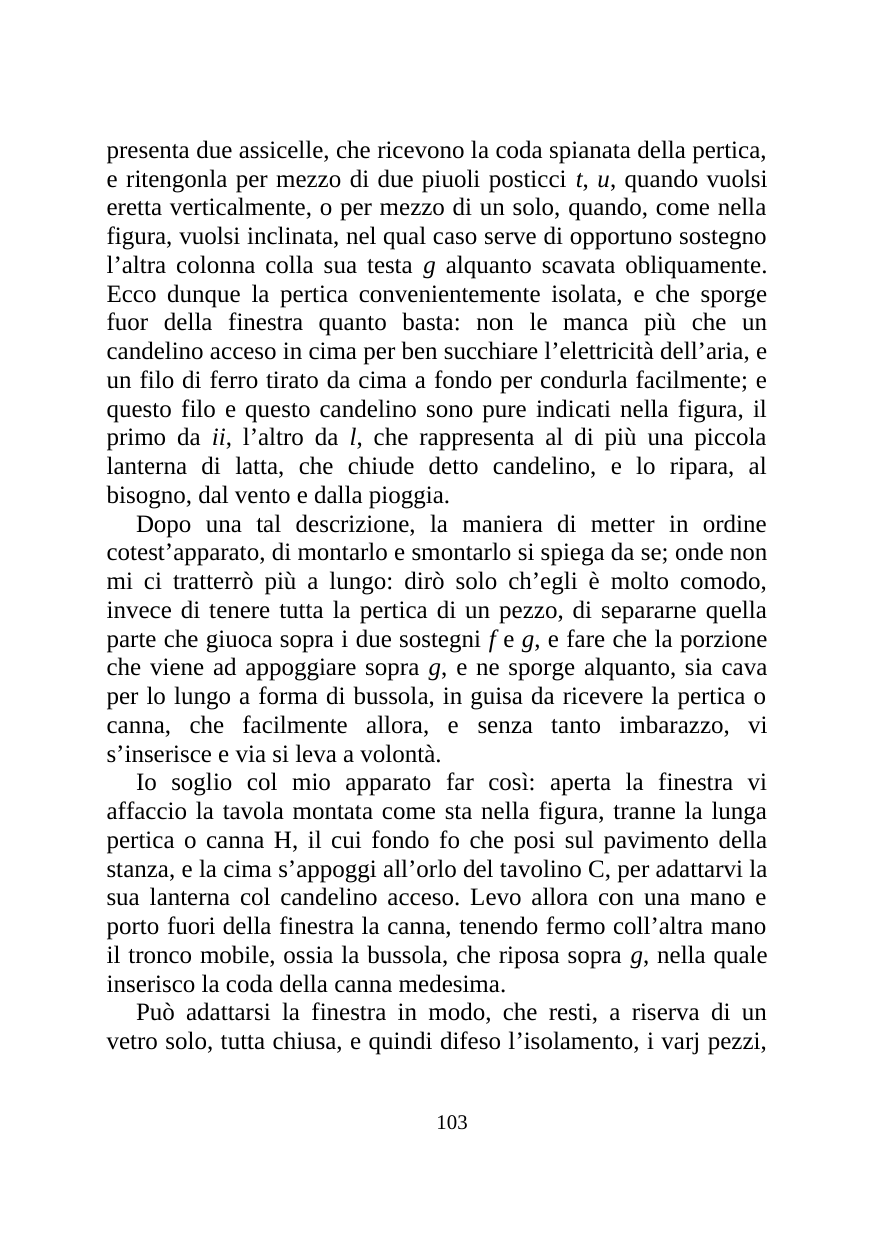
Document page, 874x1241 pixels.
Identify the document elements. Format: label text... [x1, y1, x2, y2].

text Può adattarsi la finestra in modo, che resti, a riserva di un vetro solo, tutta chiusa, e quindi difeso l’isolamento, i varj pezzi, [106, 997, 768, 1055]
text presenta due assicelle, che ricevono la coda spianata della pertica, e ritengonla per mezzo di due piuoli posticci t, u, quando vuolsi eretta verticalmente, o per mezzo di un solo, quando, come nella figura, vuolsi inclinata, nel qual caso serve di opportuno sostegno l’altra colonna colla sua testa g alquanto scavata obliquamente. Ecco dunque la pertica convenientemente isolata, e che sporge fuor della finestra quanto basta: non le manca più che un candelino acceso in cima per ben succhiare l’elettricità dell’aria, e un filo di ferro tirato da cima a fondo per condurla facilmente; e questo filo e questo candelino sono pure indicati nella figura, il primo da ii, l’altro da l, che rappresenta al di più una piccola lanterna di latta, che chiude detto candelino, e lo ripara, al bisogno, dal vento e dalla pioggia. [106, 135, 768, 509]
text Dopo una tal descrizione, la maniera di metter in ordine cotest’apparato, di montarlo e smontarlo si spiega da se; onde non mi ci tratterrò più a lungo: dirò solo ch’egli è molto comodo, invece di tenere tutta la pertica di un pezzo, di separarne quella parte che giuoca sopra i due sostegni f e g, e fare che la porzione che viene ad appoggiare sopra g, e ne sporge alquanto, sia cava per lo lungo a forma di bussola, in guisa da ricevere la pertica o canna, che facilmente allora, e senza tanto imbarazzo, vi s’inserisce e via si leva a volontà. [106, 509, 768, 767]
text Io soglio col mio apparato far così: aperta la finestra vi affaccio la tavola montata come sta nella figura, tranne la lunga pertica o canna H, il cui fondo fo che posi sul pavimento della stanza, e la cima s’appoggi all’orlo del tavolino C, per adattarvi la sua lanterna col candelino acceso. Levo allora con una mano e porto fuori della finestra la canna, tenendo fermo coll’altra mano il tronco mobile, ossia la bussola, che riposa sopra g, nella quale inserisco la coda della canna medesima. [106, 767, 768, 997]
